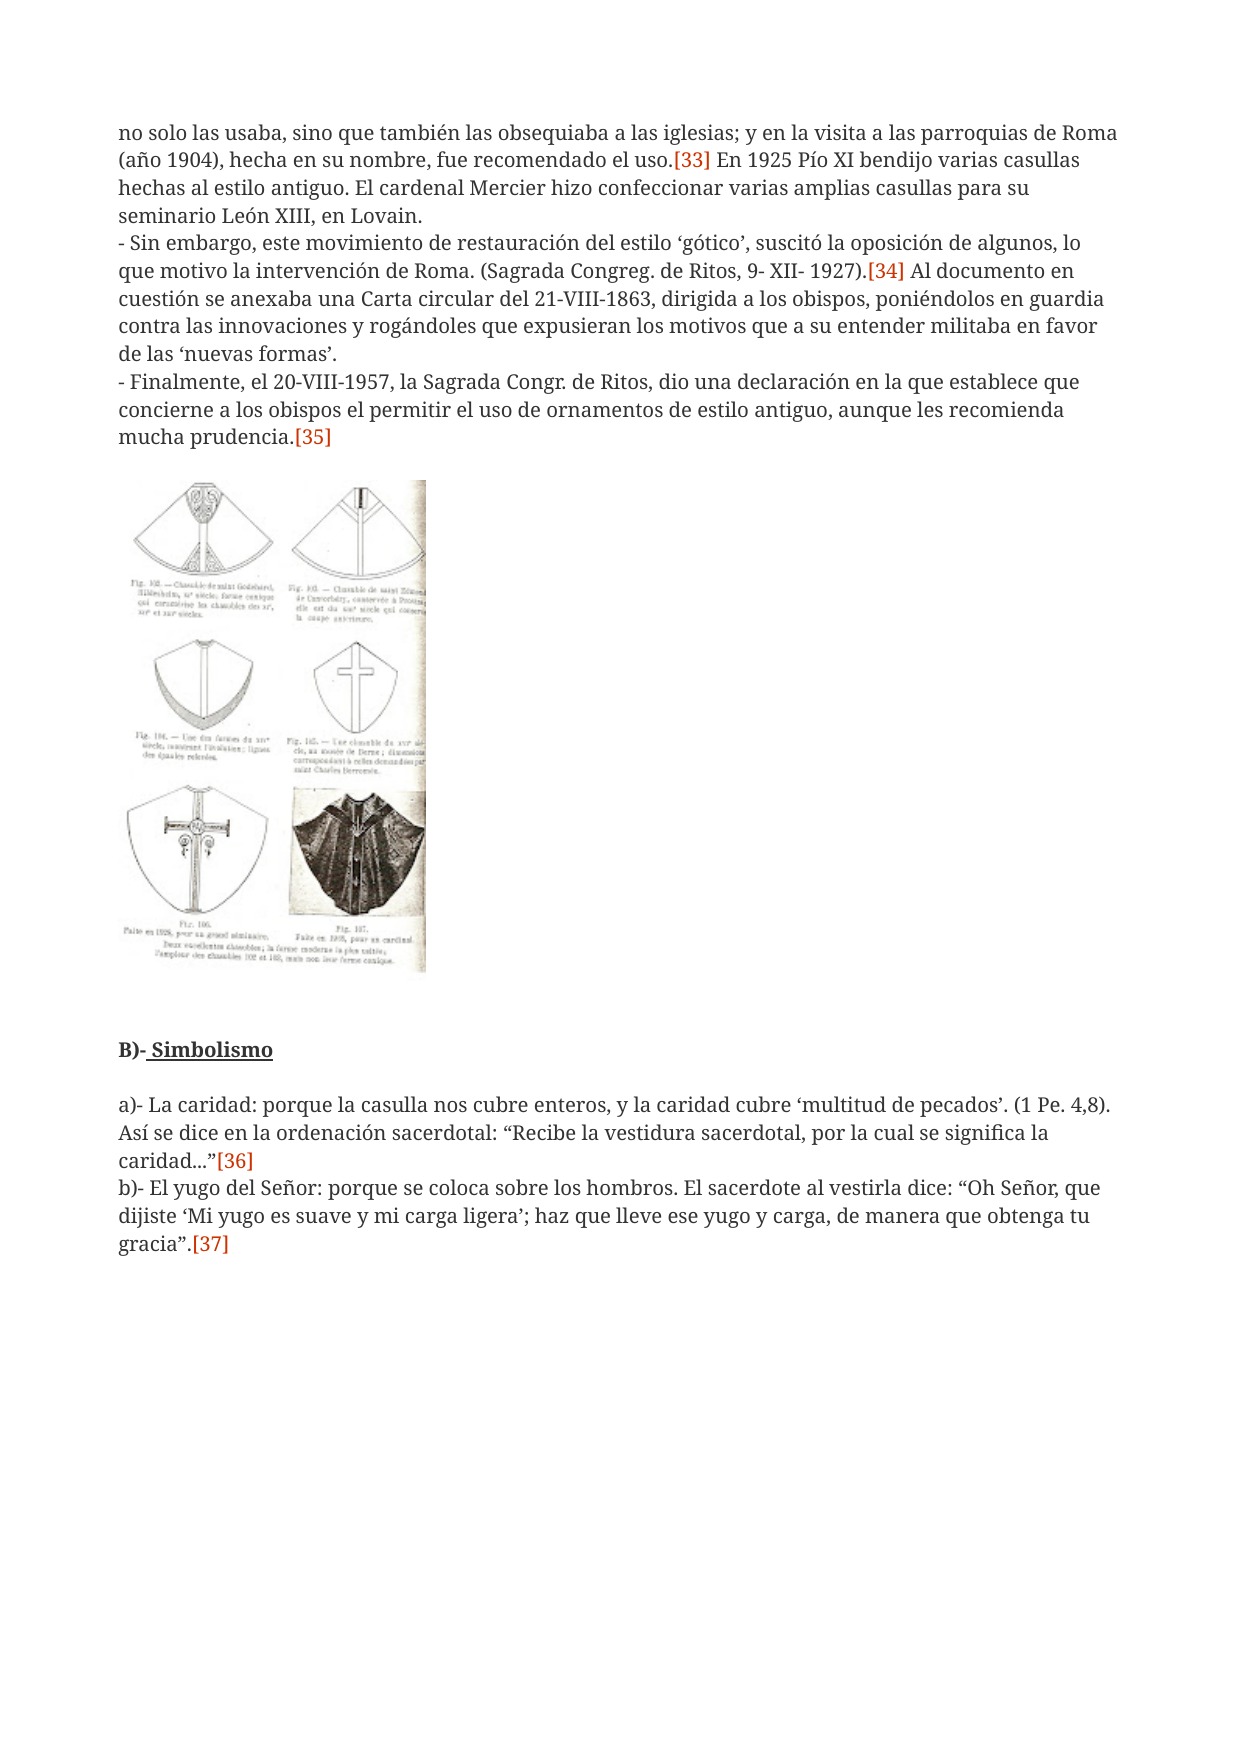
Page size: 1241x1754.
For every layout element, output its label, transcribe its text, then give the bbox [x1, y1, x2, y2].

text no solo las usaba, sino que también las obsequiaba a las iglesias; y en la visita a las parroquias de Roma (año 1904), hecha en su nombre, fue recomendado el uso.[33] En 1925 Pío XI bendijo varias casullas hechas al estilo antiguo. El cardenal Mercier hizo confeccionar varias amplias casullas para su seminario León XIII, en Lovain. - Sin embargo, este movimiento de restauración del estilo ‘gótico’, suscitó la oposición de algunos, lo que motivo la intervención de Roma. (Sagrada Congreg. de Ritos, 9- XII- 1927).[34] Al documento en cuestión se anexaba una Carta circular del 21-VIII-1863, dirigida a los obispos, poniéndolos en guardia contra las innovaciones y rogándoles que expusieran los motivos que a su entender militaba en favor de las ‘nuevas formas’. - Finalmente, el 20-VIII-1957, la Sagrada Congr. de Ritos, dio una declaración en la que establece que concierne a los obispos el permitir el uso de ornamentos de estilo antiguo, aunque les recomienda mucha prudencia.[35] [118, 118, 1122, 451]
picture [118, 480, 426, 981]
text B)- Simbolismo a)- La caridad: porque la casulla nos cubre enteros, y la caridad cubre ‘multitud de pecados’. (1 Pe. 4,8). Así se dice en la ordenación sacerdotal: “Recibe la vestidura sacerdotal, por la cual se significa la caridad...”[36] b)- El yugo del Señor: porque se coloca sobre los hombros. El sacerdote al vestirla dice: “Oh Señor, que dijiste ‘Mi yugo es suave y mi carga ligera’; haz que lleve ese yugo y carga, de manera que obtenga tu gracia”.[37] [118, 980, 1122, 1341]
